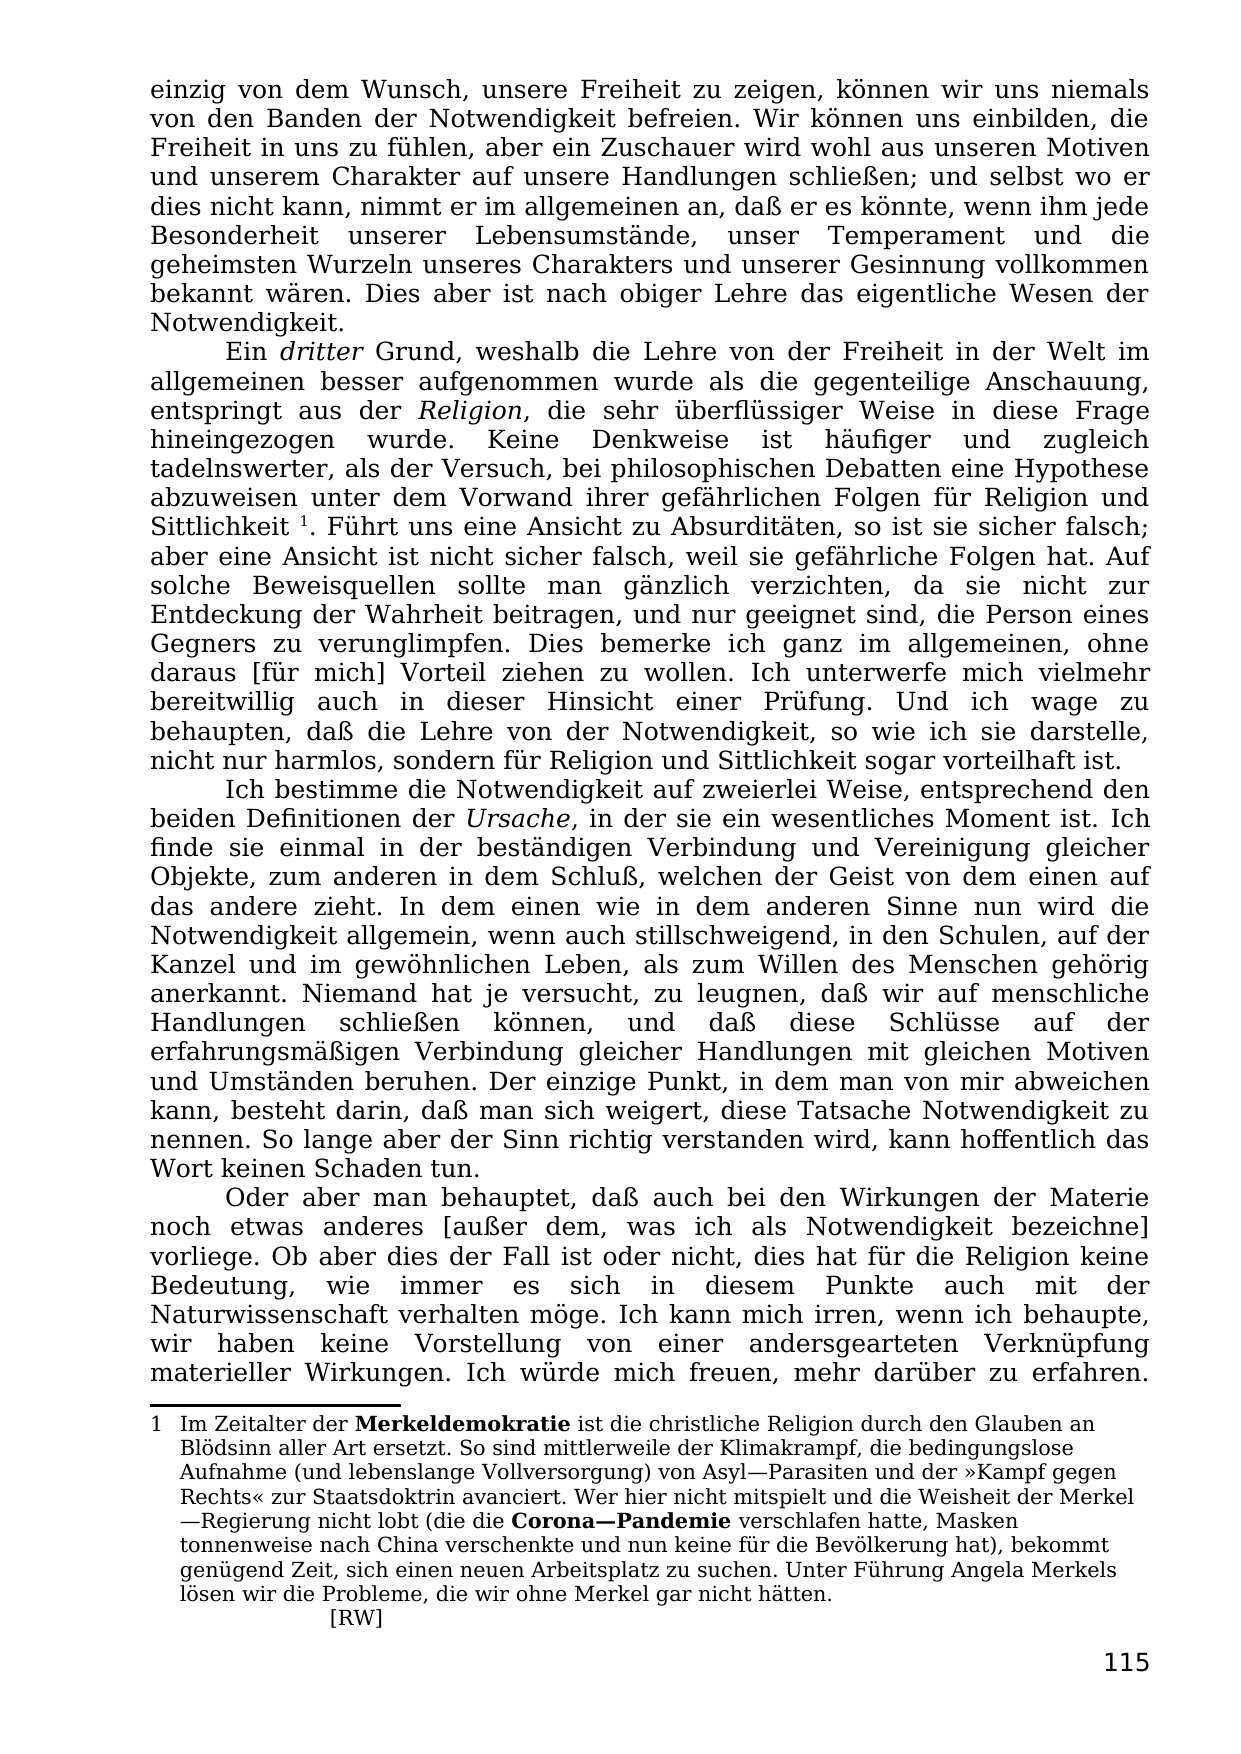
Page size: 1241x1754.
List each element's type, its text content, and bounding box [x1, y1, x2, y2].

text Ein dritter Grund, weshalb die Lehre von der Freiheit in der Welt im allgemeinen besser aufgenommen wurde als die gegenteilige Anschauung, entspringt aus der Religion, die sehr überflüssiger Weise in diese Frage hineingezogen wurde. Keine Denkweise ist häufiger und zugleich tadelnswerter, als der Versuch, bei philosophischen Debatten eine Hypothese abzuweisen unter dem Vorwand ihrer gefährlichen Folgen für Religion und Sittlichkeit . Führt uns eine Ansicht zu Absurditäten, so ist sie sicher falsch; aber eine Ansicht ist nicht sicher falsch, weil sie gefährliche Folgen hat. Auf solche Beweisquellen sollte man gänzlich verzichten, da sie nicht zur Entdeckung der Wahrheit beitragen, und nur geeignet sind, die Person eines Gegners zu verunglimpfen. Dies bemerke ich ganz im allgemeinen, ohne daraus [für mich] Vorteil ziehen zu wollen. Ich unterwerfe mich vielmehr bereitwillig auch in dieser Hinsicht einer Prüfung. Und ich wage zu behaupten, daß die Lehre von der Notwendigkeit, so wie ich sie darstelle, nicht nur harmlos, sondern für Religion und Sittlichkeit sogar vorteilhaft ist. [150, 337, 1151, 775]
text einzig von dem Wunsch, unsere Freiheit zu zeigen, können wir uns niemals von den Banden der Notwendigkeit befreien. Wir können uns einbilden, die Freiheit in uns zu fühlen, aber ein Zuschauer wird wohl aus unseren Motiven und unserem Charakter auf unsere Handlungen schließen; und selbst wo er dies nicht kann, nimmt er im allgemeinen an, daß er es könnte, wenn ihm jede Besonderheit unserer Lebensumstände, unser Temperament und die geheimsten Wurzeln unseres Charakters und unserer Gesinnung vollkommen bekannt wären. Dies aber ist nach obiger Lehre das eigentliche Wesen der Notwendigkeit. [150, 75, 1151, 337]
text Oder aber man behauptet, daß auch bei den Wirkungen der Materie noch etwas anderes [außer dem, was ich als Notwendigkeit bezeichne] vorliege. Ob aber dies der Fall ist oder nicht, dies hat für die Religion keine Bedeutung, wie immer es sich in diesem Punkte auch mit der Naturwissenschaft verhalten möge. Ich kann mich irren, wenn ich behaupte, wir haben keine Vorstellung von einer andersgearteten Verknüpfung materieller Wirkungen. Ich würde mich freuen, mehr darüber zu erfahren. [150, 1183, 1151, 1387]
text Ich bestimme die Notwendigkeit auf zweierlei Weise, entsprechend den beiden Definitionen der Ursache, in der sie ein wesentliches Moment ist. Ich finde sie einmal in der beständigen Verbindung und Vereinigung gleicher Objekte, zum anderen in dem Schluß, welchen der Geist von dem einen auf das andere zieht. In dem einen wie in dem anderen Sinne nun wird die Notwendigkeit allgemein, wenn auch stillschweigend, in den Schulen, auf der Kanzel und im gewöhnlichen Leben, als zum Willen des Menschen gehörig anerkannt. Niemand hat je versucht, zu leugnen‚ daß wir auf menschliche Handlungen schließen können, und daß diese Schlüsse auf der erfahrungsmäßigen Verbindung gleicher Handlungen mit gleichen Motiven und Umständen beruhen. Der einzige Punkt, in dem man von mir abweichen kann, besteht darin, daß man sich weigert, diese Tatsache Notwendigkeit zu nennen. So lange aber der Sinn richtig verstanden wird, kann hoffentlich das Wort keinen Schaden tun. [150, 775, 1151, 1183]
text Im Zeitalter der Merkeldemokratie ist die christliche Religion durch den Glauben an Blödsinn aller Art ersetzt. So sind mittlerweile der Klimakrampf, die bedingungslose Aufnahme (und lebenslange Vollversorgung) von Asyl—Parasiten und der »Kampf gegen Rechts« zur Staatsdoktrin avanciert. Wer hier nicht mitspielt und die Weisheit der Merkel—Regierung nicht lobt (die die Corona—Pandemie verschlafen hatte, Masken tonnenweise nach China verschenkte und nun keine für die Bevölkerung hat), bekommt genügend Zeit, sich einen neuen Arbeitsplatz zu suchen. Unter Führung Angela Merkels lösen wir die Probleme, die wir ohne Merkel gar nicht hätten. [RW] [150, 1412, 1151, 1631]
